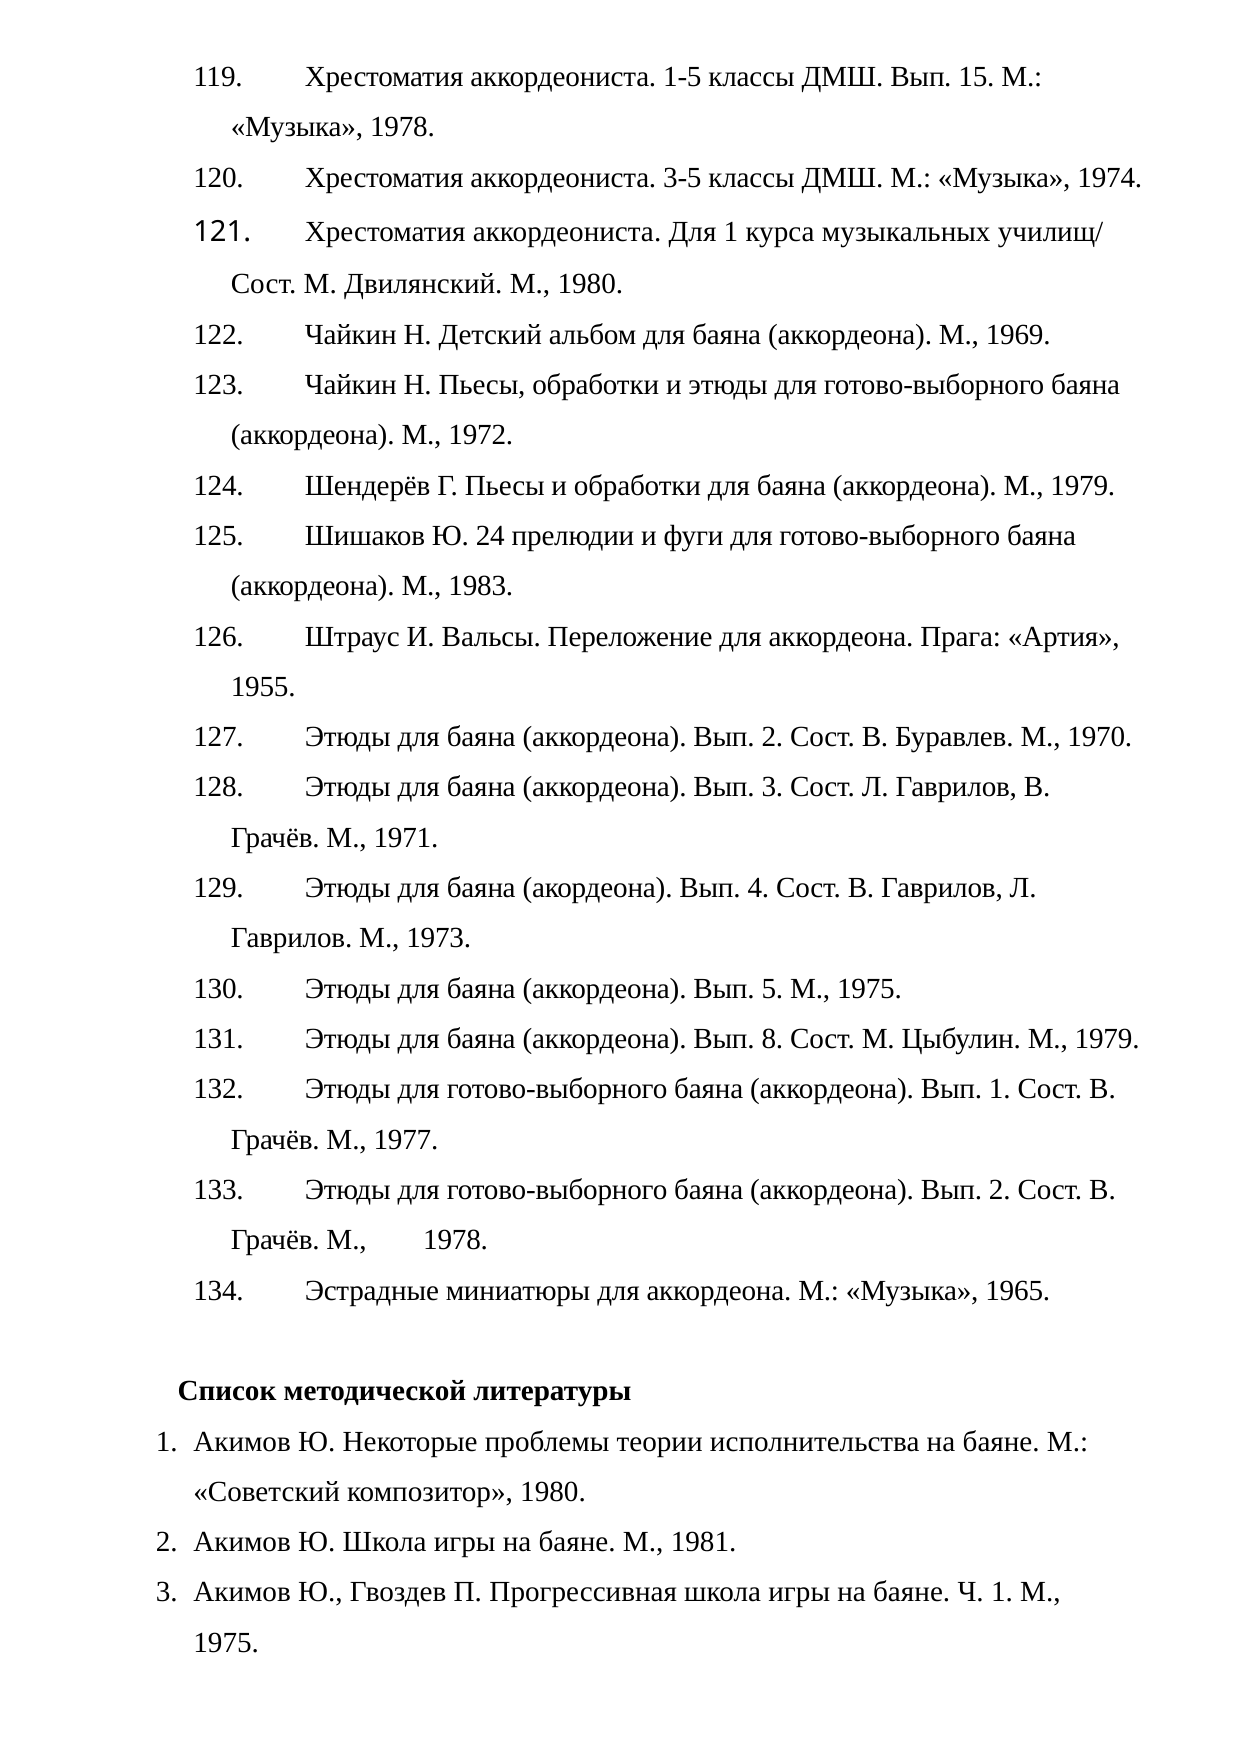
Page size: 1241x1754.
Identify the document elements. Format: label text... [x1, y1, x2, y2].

list Хрестоматия аккордеониста. 3-5 классы ДМШ. М.: «Музыка», 1974. [193, 160, 1142, 193]
list Акимов Ю., Гвоздев П. Прогрессивная школа игры на баяне. Ч. 1. М., 1975. [156, 1574, 1128, 1658]
list Шишаков Ю. 24 прелюдии и фуги для готово-выборного баяна (аккордеона). М., 1983. [193, 518, 1142, 602]
list Этюды для баяна (аккордеона). Вып. 2. Сост. В. Буравлев. М., 1970. [193, 719, 1142, 753]
list Этюды для баяна (аккордеона). Вып. 3. Сост. Л. Гаврилов, В. Грачёв. М., 1971. [193, 769, 1142, 853]
list Чайкин Н. Пьесы, обработки и этюды для готово-выборного баяна (аккордеона). М., 1972. [193, 367, 1142, 451]
list Хрестоматия аккордеониста. Для 1 курса музыкальных училищ/ Сост. М. Двилянский. М., 1980. [193, 210, 1142, 300]
list Акимов Ю. Школа игры на баяне. М., 1981. [156, 1524, 1128, 1558]
list Акимов Ю. Некоторые проблемы теории исполнительства на баяне. М.: «Советский композитор», 1980. [156, 1424, 1128, 1507]
list Этюды для готово-выборного баяна (аккордеона). Вып. 2. Сост. В. Грачёв. М., 1978. [193, 1172, 1142, 1256]
list Чайкин Н. Детский альбом для баяна (аккордеона). М., 1969. [193, 317, 1142, 350]
list Этюды для баяна (аккордеона). Вып. 8. Сост. М. Цыбулин. М., 1979. [193, 1021, 1142, 1055]
list Этюды для баяна (аккордеона). Вып. 5. М., 1975. [193, 971, 1142, 1004]
list Хрестоматия аккордеониста. 1-5 классы ДМШ. Вып. 15. М.: «Музыка», 1978. [193, 59, 1142, 143]
list Штраус И. Вальсы. Переложение для аккордеона. Прага: «Артия», 1955. [193, 619, 1142, 702]
list Этюды для готово-выборного баяна (аккордеона). Вып. 1. Сост. В. Грачёв. М., 1977. [193, 1071, 1142, 1155]
list Эстрадные миниатюры для аккордеона. М.: «Музыка», 1965. [193, 1273, 1142, 1306]
list Шендерёв Г. Пьесы и обработки для баяна (аккордеона). М., 1979. [193, 468, 1142, 501]
text Список методической литературы [118, 1373, 1128, 1407]
list Этюды для баяна (акордеона). Вып. 4. Сост. В. Гаврилов, Л. Гаврилов. М., 1973. [193, 870, 1142, 954]
